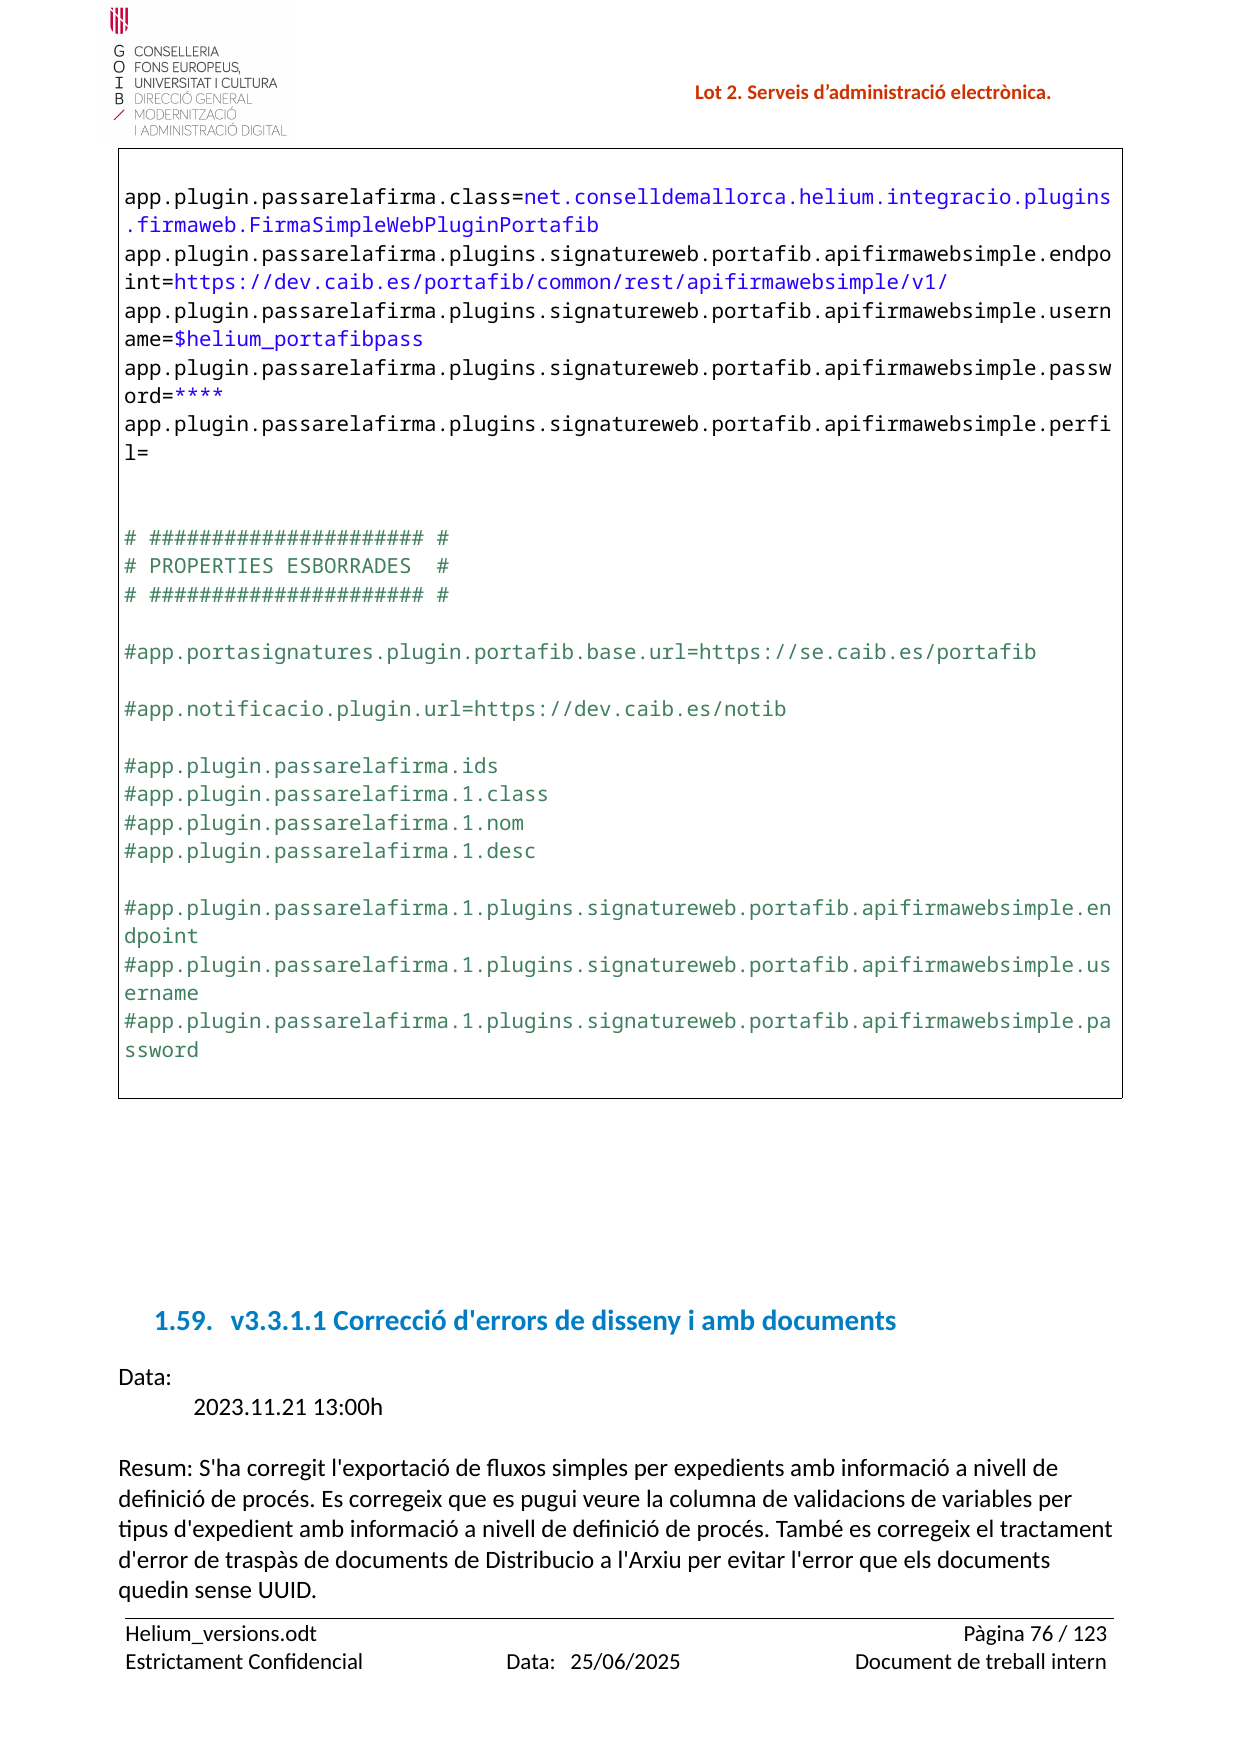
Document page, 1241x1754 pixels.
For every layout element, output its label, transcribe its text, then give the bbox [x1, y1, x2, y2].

text Resum: S'ha corregit l'exportació de fluxos simples per expedients amb informació a nivell de definició de procés. Es corregeix que es pugui veure la columna de validacions de variables per tipus d'expedient amb informació a nivell de definició de procés. També es corregeix el tractament d'error de traspàs de documents de Distribucio a l'Arxiu per evitar l'error que els documents quedin sense UUID. [118, 1452, 1122, 1605]
subtitle v3.3.1.1 Correcció d'errors de disseny i amb documents [153, 1302, 1122, 1337]
picture [100, 0, 297, 144]
text Data: [118, 1361, 1122, 1391]
text 2023.11.21 13:00h [118, 1391, 1122, 1422]
table_header app.plugin.passarelafirma.class=net.conselldemallorca.helium.integracio.plugins.firmaweb.FirmaSimpleWebPluginPortafib app.plugin.passarelafirma.plugins.signatureweb.portafib.apifirmawebsimple.endpoint=https://dev.caib.es/portafib/common/rest/apifirmawebsimple/v1/ app.plugin.passarelafirma.plugins.signatureweb.portafib.apifirmawebsimple.username=$helium_portafibpass app.plugin.passarelafirma.plugins.signatureweb.portafib.apifirmawebsimple.password=**** app.plugin.passarelafirma.plugins.signatureweb.portafib.apifirmawebsimple.perfil= # ###################### # # PROPERTIES ESBORRADES # # ###################### # #app.portasignatures.plugin.portafib.base.url=https://se.caib.es/portafib #app.notificacio.plugin.url=https://dev.caib.es/notib #app.plugin.passarelafirma.ids #app.plugin.passarelafirma.1.class #app.plugin.passarelafirma.1.nom #app.plugin.passarelafirma.1.desc #app.plugin.passarelafirma.1.plugins.signatureweb.portafib.apifirmawebsimple.endpoint #app.plugin.passarelafirma.1.plugins.signatureweb.portafib.apifirmawebsimple.username #app.plugin.passarelafirma.1.plugins.signatureweb.portafib.apifirmawebsimple.password [119, 149, 1122, 1098]
